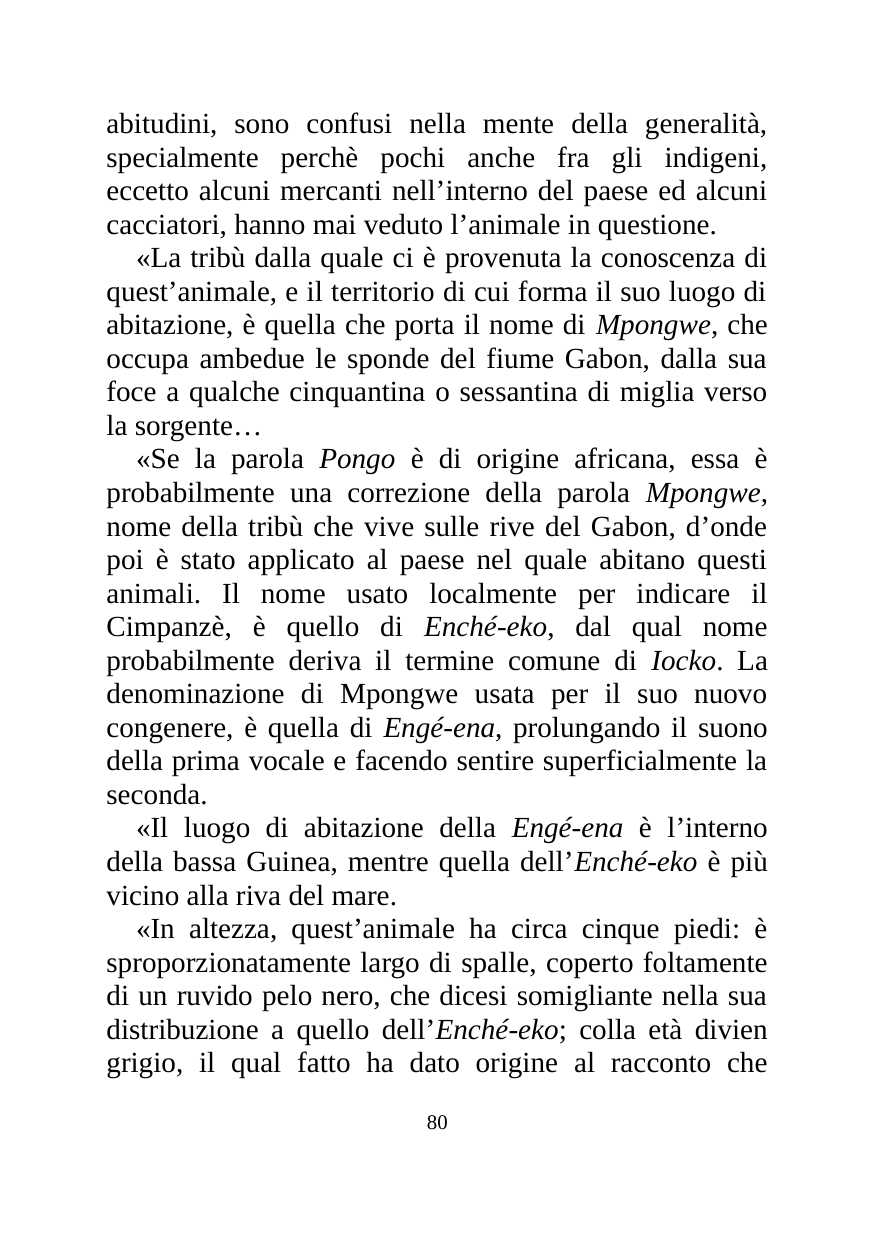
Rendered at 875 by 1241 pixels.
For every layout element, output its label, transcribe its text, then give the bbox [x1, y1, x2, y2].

text «La tribù dalla quale ci è provenuta la conoscenza di quest’animale, e il territorio di cui forma il suo luogo di abitazione, è quella che porta il nome di Mpongwe, che occupa ambedue le sponde del fiume Gabon, dalla sua foce a qualche cinquantina o sessantina di miglia verso la sorgente… [106, 240, 768, 442]
text abitudini, sono confusi nella mente della generalità, specialmente perchè pochi anche fra gli indigeni, eccetto alcuni mercanti nell’interno del paese ed alcuni cacciatori, hanno mai veduto l’animale in questione. [106, 106, 768, 240]
text «Se la parola Pongo è di origine africana, essa è probabilmente una correzione della parola Mpongwe, nome della tribù che vive sulle rive del Gabon, d’onde poi è stato applicato al paese nel quale abitano questi animali. Il nome usato localmente per indicare il Cimpanzè, è quello di Enché-eko, dal qual nome probabilmente deriva il termine comune di Iocko. La denominazione di Mpongwe usata per il suo nuovo congenere, è quella di Engé-ena, prolungando il suono della prima vocale e facendo sentire superficialmente la seconda. [106, 442, 768, 811]
text «In altezza, quest’animale ha circa cinque piedi: è sproporzionatamente largo di spalle, coperto foltamente di un ruvido pelo nero, che dicesi somigliante nella sua distribuzione a quello dell’Enché-eko; colla età divien grigio, il qual fatto ha dato origine al racconto che [106, 911, 768, 1079]
text «Il luogo di abitazione della Engé-ena è l’interno della bassa Guinea, mentre quella dell’Enché-eko è più vicino alla riva del mare. [106, 811, 768, 911]
